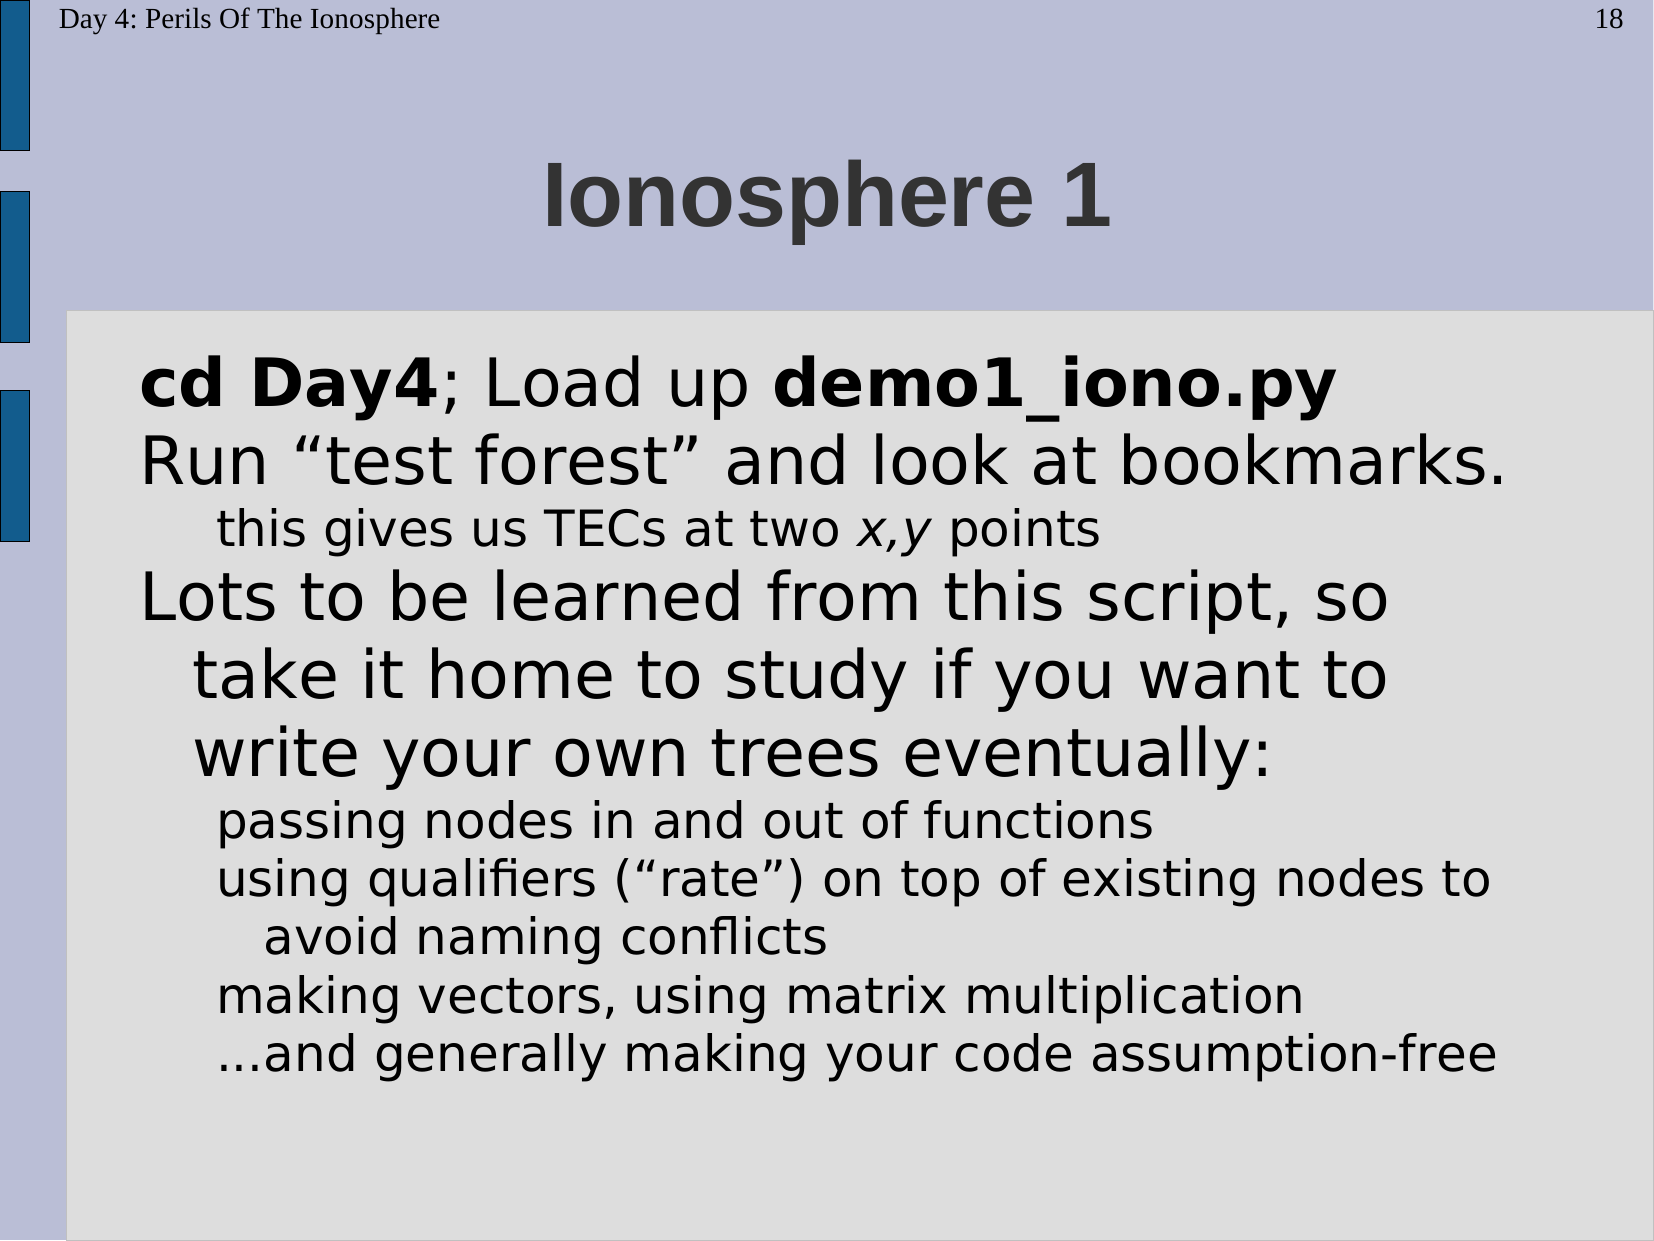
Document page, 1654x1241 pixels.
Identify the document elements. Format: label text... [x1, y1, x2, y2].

list cd Day4; Load up demo1_iono.py Run “test forest” and look at bookmarks. this gives us TECs at two x,y points Lots to be learned from this script, so take it home to study if you want to write your own trees eventually: passing nodes in and out of functions using qualifiers (“rate”) on top of existing nodes to avoid naming conflicts making vectors, using matrix multiplication ...and generally making your code assumption-free [121, 344, 1534, 1112]
title Ionosphere 1 [121, 98, 1534, 291]
